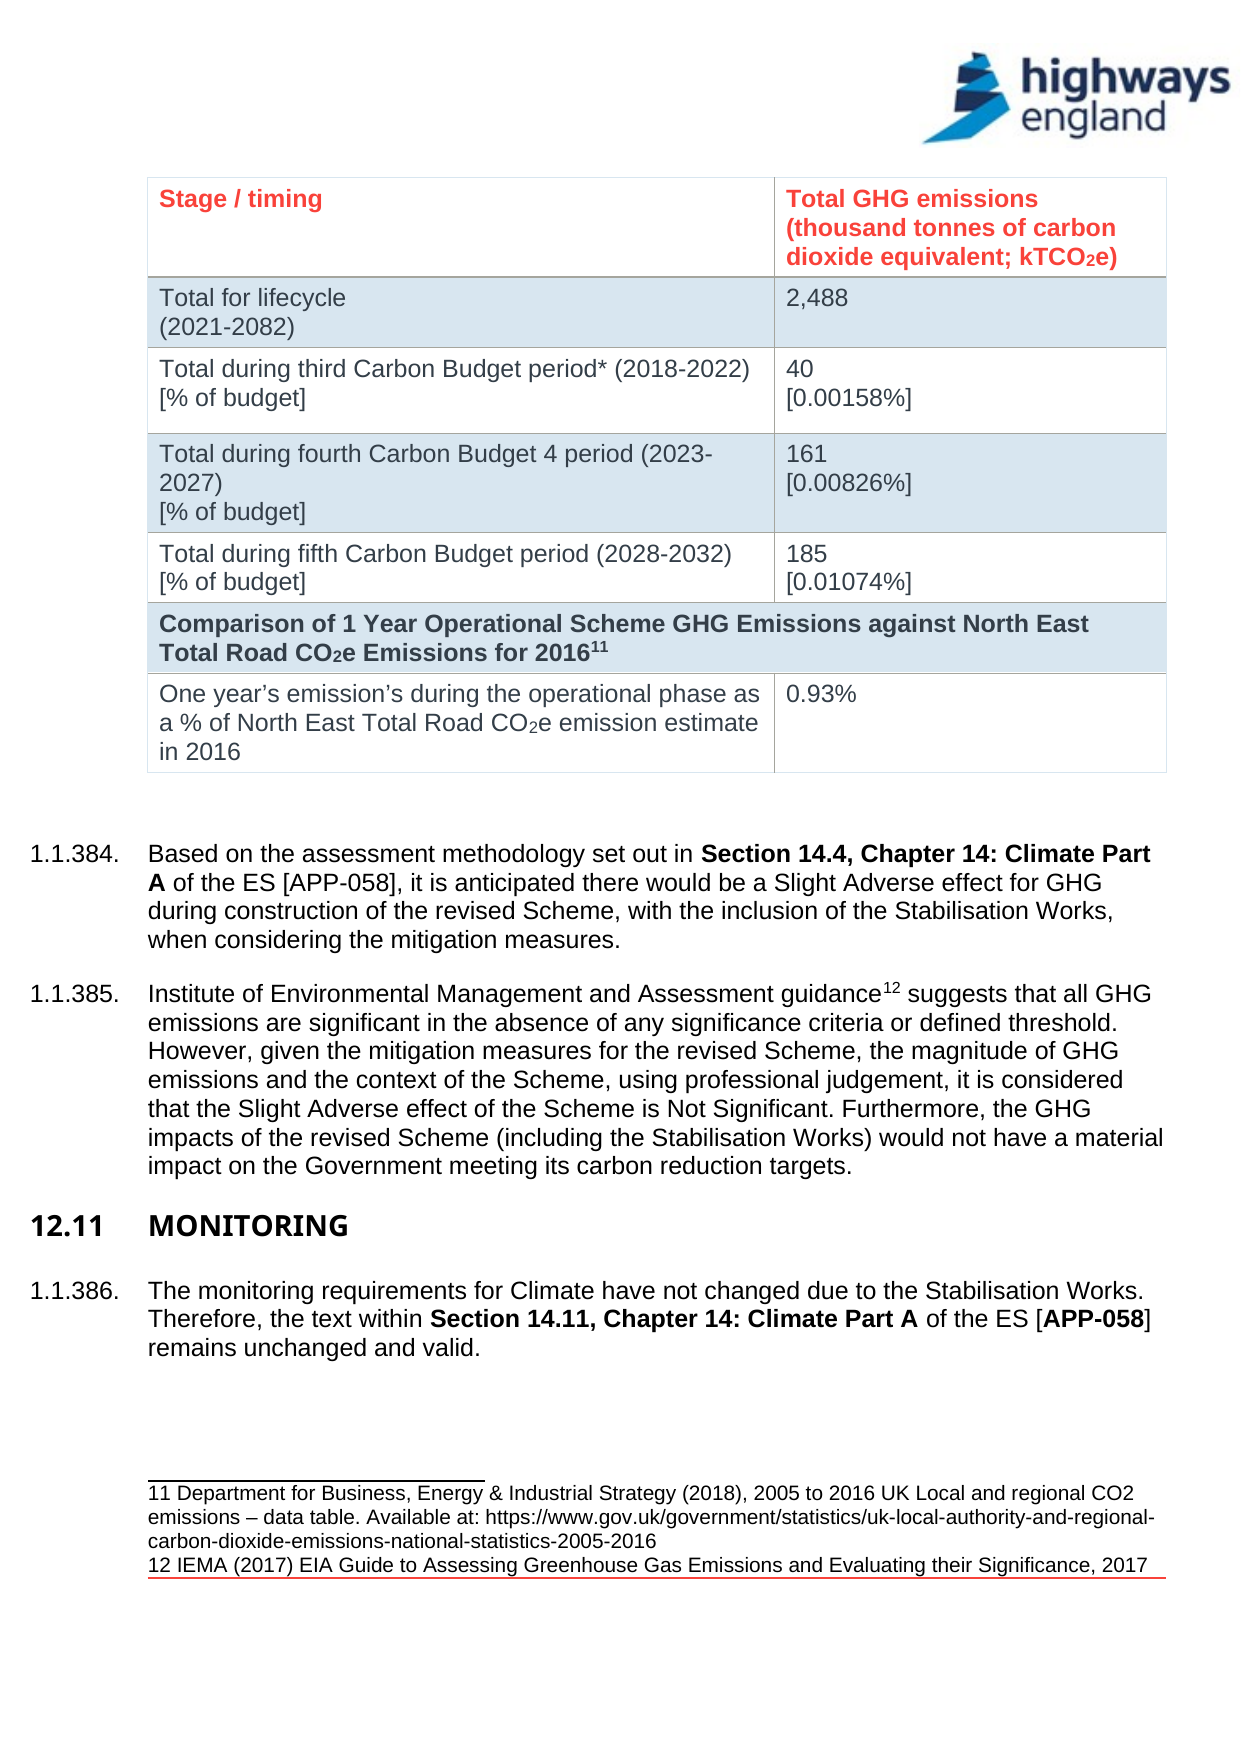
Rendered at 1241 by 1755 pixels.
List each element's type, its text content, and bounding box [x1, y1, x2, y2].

table_cell 2,488 [775, 278, 1166, 347]
table_cell 40 [0.00158%] [775, 348, 1166, 432]
table_cell Total during fifth Carbon Budget period (2028-2032) [% of budget] [148, 533, 774, 602]
list Based on the assessment methodology set out in Section 14.4, Chapter 14: Climate Part A of the ES [APP-058], it is anticipated there would be a Slight Adverse effect for GHG during construction of the revised Scheme, with the inclusion of the Stabilisation Works, when considering the mitigation measures. [29, 839, 1166, 954]
list Institute of Environmental Management and Assessment guidance suggests that all GHG emissions are significant in the absence of any significance criteria or defined threshold. However, given the mitigation measures for the revised Scheme, the magnitude of GHG emissions and the context of the Scheme, using professional judgement, it is considered that the Slight Adverse effect of the Scheme is Not Significant. Furthermore, the GHG impacts of the revised Scheme (including the Stabilisation Works) would not have a material impact on the Government meeting its carbon reduction targets. [29, 979, 1166, 1180]
table_cell One year’s emission’s during the operational phase as a % of North East Total Road CO2e emission estimate in 2016 [148, 674, 774, 772]
subtitle MONITORING [29, 1205, 1166, 1245]
list The monitoring requirements for Climate have not changed due to the Stabilisation Works. Therefore, the text within Section 14.11, Chapter 14: Climate Part A of the ES [APP-058] remains unchanged and valid. [29, 1276, 1166, 1362]
table_header Stage / timing [148, 178, 774, 276]
table_cell 161 [0.00826%] [775, 434, 1166, 532]
table_cell 0.93% [775, 674, 1166, 772]
list IEMA (2017) EIA Guide to Assessing Greenhouse Gas Emissions and Evaluating their Significance, 2017 [148, 1553, 1166, 1577]
table_cell Total for lifecycle (2021-2082) [148, 278, 774, 347]
table_cell Total during fourth Carbon Budget 4 period (2023-2027) [% of budget] [148, 434, 774, 532]
table_cell 185 [0.01074%] [775, 533, 1166, 602]
table_cell Comparison of 1 Year Operational Scheme GHG Emissions against North East Total Road CO2e Emissions for 2016 [148, 603, 1166, 672]
table_header Total GHG emissions (thousand tonnes of carbon dioxide equivalent; kTCO2e) [775, 178, 1166, 276]
table_cell Total during third Carbon Budget period* (2018-2022) [% of budget] [148, 348, 774, 432]
